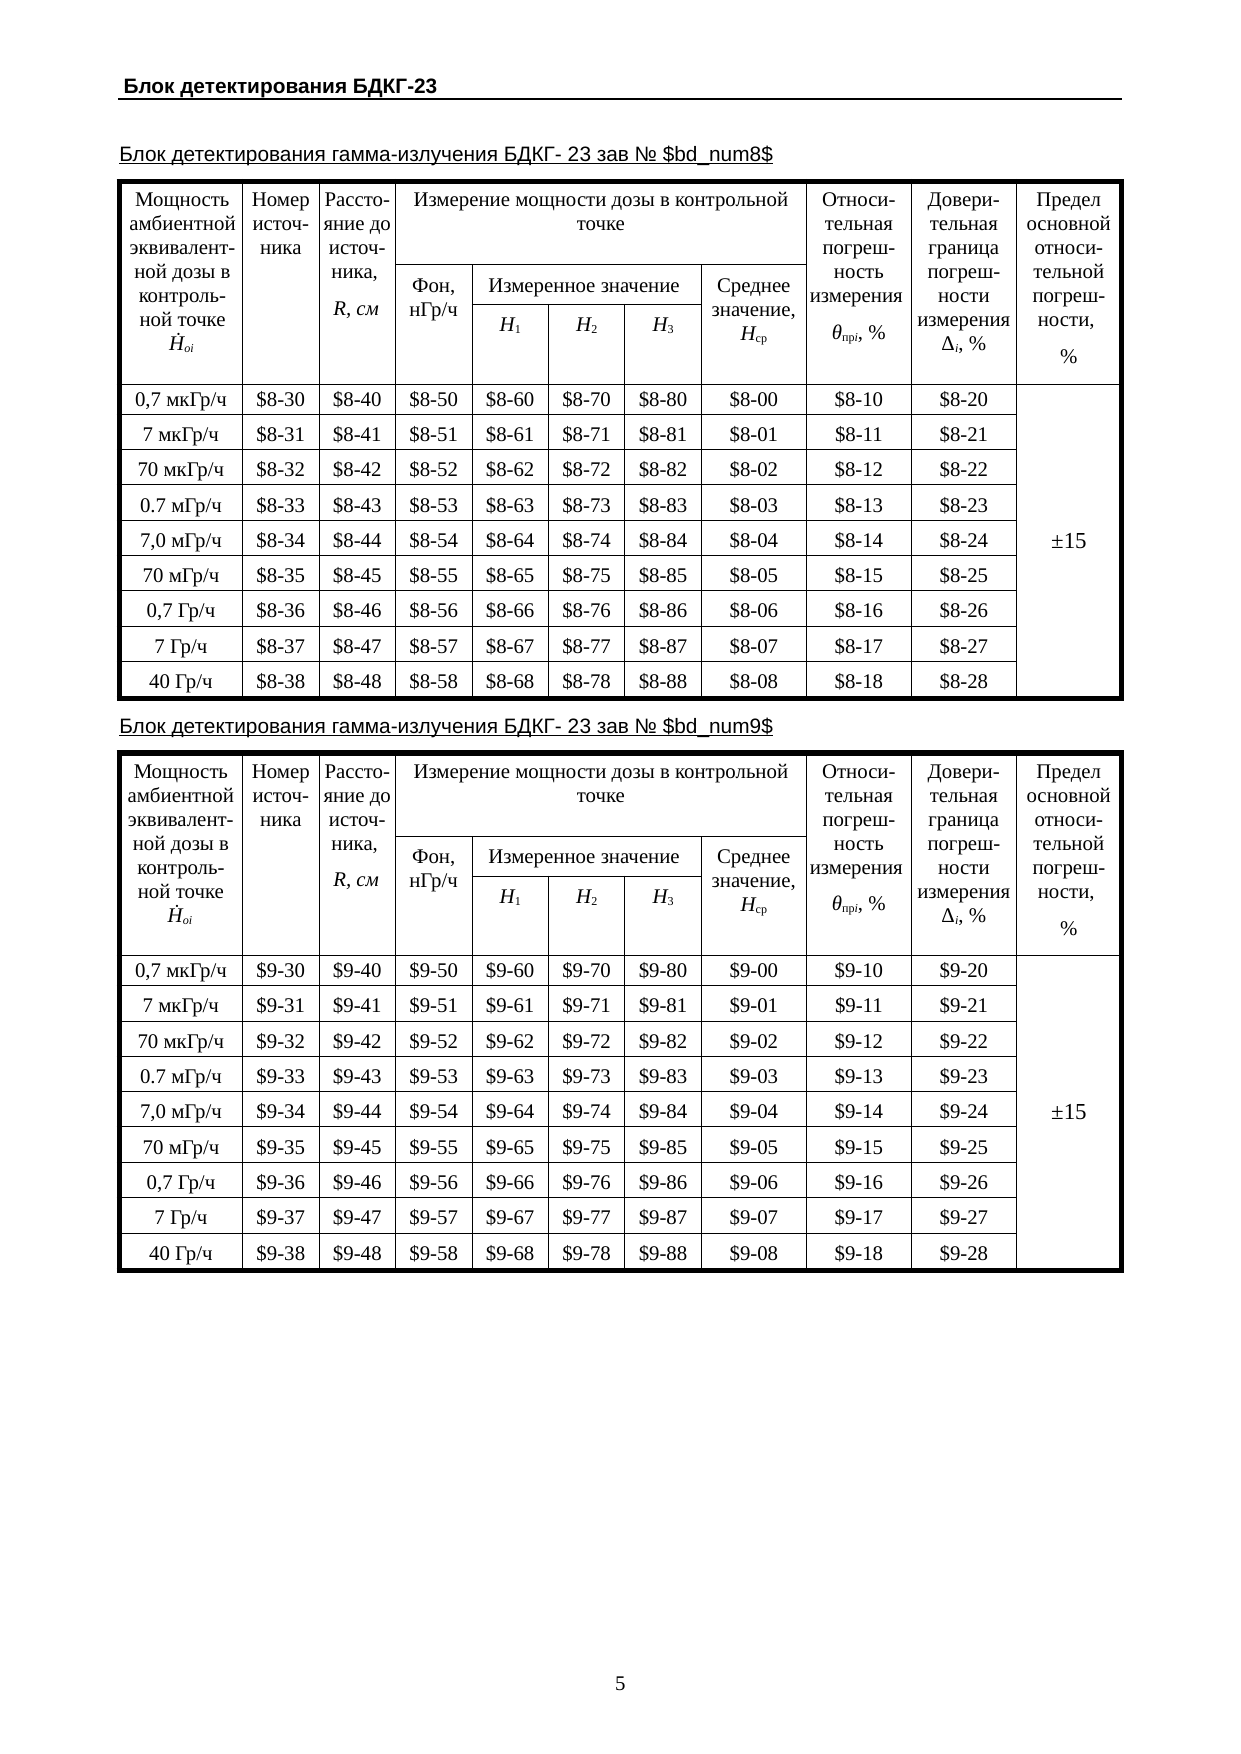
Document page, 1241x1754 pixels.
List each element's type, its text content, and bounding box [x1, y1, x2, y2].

table_cell $9-66 [473, 1163, 548, 1197]
table_cell $8-06 [702, 591, 806, 626]
table_cell $8-67 [473, 627, 548, 661]
table_cell $8-31 [243, 415, 319, 449]
table_cell $8-23 [912, 485, 1016, 519]
table_cell Измеренное значение [473, 837, 701, 876]
table_cell $9-57 [396, 1198, 472, 1232]
table_cell $8-08 [702, 662, 806, 696]
table_cell $9-54 [396, 1092, 472, 1126]
table_cell $9-10 [807, 956, 911, 985]
table_cell $8-11 [807, 415, 911, 449]
table_cell $9-70 [549, 956, 624, 985]
table_cell $9-24 [912, 1092, 1016, 1126]
table_cell 7,0 мГр/ч [122, 521, 242, 555]
table_cell ±15 [1017, 385, 1119, 696]
table_cell Довери-тельная граница погреш-ности измерения Δi, % [912, 184, 1016, 383]
table_cell $9-64 [473, 1092, 548, 1126]
table_cell $8-15 [807, 556, 911, 590]
table_cell $8-77 [549, 627, 624, 661]
table_cell $9-77 [549, 1198, 624, 1232]
table_cell $9-74 [549, 1092, 624, 1126]
table_cell $9-84 [625, 1092, 701, 1126]
table_cell $9-50 [396, 956, 472, 985]
table_cell $9-45 [320, 1127, 395, 1162]
table_cell $8-62 [473, 450, 548, 484]
table_cell $8-60 [473, 385, 548, 414]
table_cell $8-04 [702, 521, 806, 555]
table_cell $8-34 [243, 521, 319, 555]
table_cell $9-27 [912, 1198, 1016, 1232]
table_cell $8-07 [702, 627, 806, 661]
table_cell $8-88 [625, 662, 701, 696]
table_cell $9-28 [912, 1234, 1016, 1268]
table_cell Рассто-яние до источ-ника, R, см [320, 184, 395, 383]
table_cell Измерение мощности дозы в контрольной точке [396, 184, 806, 264]
table_cell $8-78 [549, 662, 624, 696]
table_cell $8-71 [549, 415, 624, 449]
table_cell $9-76 [549, 1163, 624, 1197]
table_cell $8-02 [702, 450, 806, 484]
table_cell $8-28 [912, 662, 1016, 696]
table_cell $8-82 [625, 450, 701, 484]
table_cell $9-05 [702, 1127, 806, 1162]
table_cell $8-43 [320, 485, 395, 519]
table_cell $8-35 [243, 556, 319, 590]
table_cell $8-03 [702, 485, 806, 519]
table_cell Измерение мощности дозы в контрольной точке [396, 756, 806, 836]
table_cell $8-74 [549, 521, 624, 555]
table_cell $8-36 [243, 591, 319, 626]
table_cell 0,7 мкГр/ч [122, 956, 242, 985]
table_cell 0.7 мГр/ч [122, 485, 242, 519]
table_cell $9-08 [702, 1234, 806, 1268]
table_cell $9-82 [625, 1022, 701, 1056]
table_cell $8-22 [912, 450, 1016, 484]
table_cell $9-72 [549, 1022, 624, 1056]
table_cell $9-15 [807, 1127, 911, 1162]
table_cell H1 [473, 305, 548, 383]
table_cell $9-52 [396, 1022, 472, 1056]
table_cell $9-26 [912, 1163, 1016, 1197]
table_cell $8-14 [807, 521, 911, 555]
table_cell $9-78 [549, 1234, 624, 1268]
table_cell H1 [473, 877, 548, 955]
table_cell Рассто-яние до источ-ника, R, см [320, 756, 395, 955]
table_cell 40 Гр/ч [122, 662, 242, 696]
table_cell $8-45 [320, 556, 395, 590]
table_cell Довери-тельная граница погреш-ности измерения Δi, % [912, 756, 1016, 955]
table_cell $9-30 [243, 956, 319, 985]
table_cell 7 Гр/ч [122, 1198, 242, 1232]
table_cell $8-00 [702, 385, 806, 414]
table_cell $9-38 [243, 1234, 319, 1268]
table_cell $9-83 [625, 1057, 701, 1091]
table_cell $9-35 [243, 1127, 319, 1162]
table_cell $8-40 [320, 385, 395, 414]
table_cell $9-01 [702, 986, 806, 1021]
table_cell $9-81 [625, 986, 701, 1021]
table_cell 7 мкГр/ч [122, 415, 242, 449]
table_cell $9-25 [912, 1127, 1016, 1162]
table_cell $8-52 [396, 450, 472, 484]
table_cell $9-60 [473, 956, 548, 985]
table_cell $8-56 [396, 591, 472, 626]
table_cell $9-85 [625, 1127, 701, 1162]
table_cell $8-68 [473, 662, 548, 696]
table_cell $9-73 [549, 1057, 624, 1091]
table_cell H3 [625, 305, 701, 383]
table_cell $9-17 [807, 1198, 911, 1232]
table_cell 0.7 мГр/ч [122, 1057, 242, 1091]
table_cell Среднее значение, Hср [702, 265, 806, 383]
table_cell $8-17 [807, 627, 911, 661]
table_cell Номер источ-ника [243, 756, 319, 955]
table_cell $9-06 [702, 1163, 806, 1197]
table_cell $9-41 [320, 986, 395, 1021]
table_cell Фон, нГр/ч [396, 837, 472, 955]
table_cell $8-66 [473, 591, 548, 626]
table_cell $8-72 [549, 450, 624, 484]
table_cell $8-05 [702, 556, 806, 590]
table_cell $8-13 [807, 485, 911, 519]
table_cell $8-75 [549, 556, 624, 590]
table_cell Среднее значение, Hср [702, 837, 806, 955]
table_cell Относи-тельная погреш-ность измерения θпрi, % [807, 756, 911, 955]
table_cell $9-20 [912, 956, 1016, 985]
table_cell $8-85 [625, 556, 701, 590]
table_cell $9-22 [912, 1022, 1016, 1056]
table_cell $9-86 [625, 1163, 701, 1197]
table_cell $9-47 [320, 1198, 395, 1232]
table_cell $9-48 [320, 1234, 395, 1268]
table_cell H3 [625, 877, 701, 955]
table_cell $8-25 [912, 556, 1016, 590]
table_cell $8-20 [912, 385, 1016, 414]
table_cell $8-84 [625, 521, 701, 555]
table_cell $8-37 [243, 627, 319, 661]
table_cell $8-32 [243, 450, 319, 484]
table_cell $8-87 [625, 627, 701, 661]
table_cell $8-46 [320, 591, 395, 626]
table_cell $8-42 [320, 450, 395, 484]
table_cell $9-36 [243, 1163, 319, 1197]
table_cell $9-37 [243, 1198, 319, 1232]
table_cell $9-00 [702, 956, 806, 985]
table_cell Относи-тельная погреш-ность измерения θпрi, % [807, 184, 911, 383]
table_cell $9-43 [320, 1057, 395, 1091]
table_cell $8-70 [549, 385, 624, 414]
table_cell 0,7 мкГр/ч [122, 385, 242, 414]
table_cell 7 Гр/ч [122, 627, 242, 661]
table_cell $8-55 [396, 556, 472, 590]
table_cell $8-24 [912, 521, 1016, 555]
table_cell $9-12 [807, 1022, 911, 1056]
table_cell 0,7 Гр/ч [122, 1163, 242, 1197]
table_cell Измеренное значение [473, 265, 701, 304]
table_cell $8-58 [396, 662, 472, 696]
table_cell $9-44 [320, 1092, 395, 1126]
table_cell $9-33 [243, 1057, 319, 1091]
table_cell $8-81 [625, 415, 701, 449]
table_cell $8-64 [473, 521, 548, 555]
table_header Блок детектирования гамма-излучения БДКГ- 23 зав № $bd_num8$ [119, 130, 1121, 179]
table_cell $9-51 [396, 986, 472, 1021]
table_cell $8-86 [625, 591, 701, 626]
table_cell $8-10 [807, 385, 911, 414]
table_cell $8-61 [473, 415, 548, 449]
table_cell Фон, нГр/ч [396, 265, 472, 383]
table_cell $8-53 [396, 485, 472, 519]
table_cell H2 [549, 877, 624, 955]
table_cell $8-54 [396, 521, 472, 555]
table_cell $9-11 [807, 986, 911, 1021]
table_cell $9-34 [243, 1092, 319, 1126]
table_cell H2 [549, 305, 624, 383]
table_cell Мощность амбиентной эквивалент-ной дозы в контроль-ной точке Ḣoi [122, 184, 242, 383]
table_cell $9-40 [320, 956, 395, 985]
table_cell $8-48 [320, 662, 395, 696]
table_cell $9-80 [625, 956, 701, 985]
table_cell 70 мГр/ч [122, 556, 242, 590]
table_cell $9-65 [473, 1127, 548, 1162]
table_cell $9-16 [807, 1163, 911, 1197]
table_cell $8-27 [912, 627, 1016, 661]
table_cell $9-87 [625, 1198, 701, 1232]
table_cell $9-31 [243, 986, 319, 1021]
table_cell 70 мГр/ч [122, 1127, 242, 1162]
table_cell 7,0 мГр/ч [122, 1092, 242, 1126]
table_cell $9-21 [912, 986, 1016, 1021]
table_cell $8-30 [243, 385, 319, 414]
table_cell $9-13 [807, 1057, 911, 1091]
table_cell $8-83 [625, 485, 701, 519]
table_cell $9-02 [702, 1022, 806, 1056]
table_cell $8-65 [473, 556, 548, 590]
table_cell $8-57 [396, 627, 472, 661]
table_cell $9-68 [473, 1234, 548, 1268]
table_cell $8-16 [807, 591, 911, 626]
table_cell $8-21 [912, 415, 1016, 449]
table_cell $9-07 [702, 1198, 806, 1232]
table_cell $9-88 [625, 1234, 701, 1268]
table_cell $9-23 [912, 1057, 1016, 1091]
table_cell ±15 [1017, 956, 1119, 1268]
table_cell $9-56 [396, 1163, 472, 1197]
table_cell $8-44 [320, 521, 395, 555]
table_cell $8-18 [807, 662, 911, 696]
table_cell $8-41 [320, 415, 395, 449]
table_cell $8-33 [243, 485, 319, 519]
table_cell $8-63 [473, 485, 548, 519]
table_cell $8-50 [396, 385, 472, 414]
table_cell Предел основной относи-тельной погреш-ности, % [1017, 756, 1119, 955]
table_cell $8-26 [912, 591, 1016, 626]
table_cell 70 мкГр/ч [122, 450, 242, 484]
table_cell $9-18 [807, 1234, 911, 1268]
table_cell Предел основной относи-тельной погреш-ности, % [1017, 184, 1119, 383]
table_cell $8-12 [807, 450, 911, 484]
table_cell $9-04 [702, 1092, 806, 1126]
table_cell $9-42 [320, 1022, 395, 1056]
table_cell $9-32 [243, 1022, 319, 1056]
table_cell 7 мкГр/ч [122, 986, 242, 1021]
table_cell $8-47 [320, 627, 395, 661]
table_cell $8-51 [396, 415, 472, 449]
table_cell $8-76 [549, 591, 624, 626]
table_cell Номер источ-ника [243, 184, 319, 383]
table_cell $8-73 [549, 485, 624, 519]
table_cell $9-55 [396, 1127, 472, 1162]
table_cell $8-80 [625, 385, 701, 414]
table_cell $9-71 [549, 986, 624, 1021]
table_cell $9-14 [807, 1092, 911, 1126]
table_cell $9-46 [320, 1163, 395, 1197]
table_cell $9-63 [473, 1057, 548, 1091]
table_cell $9-03 [702, 1057, 806, 1091]
table_cell Мощность амбиентной эквивалент-ной дозы в контроль-ной точке Ḣoi [122, 756, 242, 955]
table_cell 40 Гр/ч [122, 1234, 242, 1268]
table_cell $8-38 [243, 662, 319, 696]
table_cell $9-61 [473, 986, 548, 1021]
table_cell $9-62 [473, 1022, 548, 1056]
table_cell $9-58 [396, 1234, 472, 1268]
table_header Блок детектирования гамма-излучения БДКГ- 23 зав № $bd_num9$ [119, 701, 1121, 750]
table_cell 0,7 Гр/ч [122, 591, 242, 626]
table_cell $9-67 [473, 1198, 548, 1232]
table_cell 70 мкГр/ч [122, 1022, 242, 1056]
table_cell $9-75 [549, 1127, 624, 1162]
table_cell $8-01 [702, 415, 806, 449]
table_cell $9-53 [396, 1057, 472, 1091]
